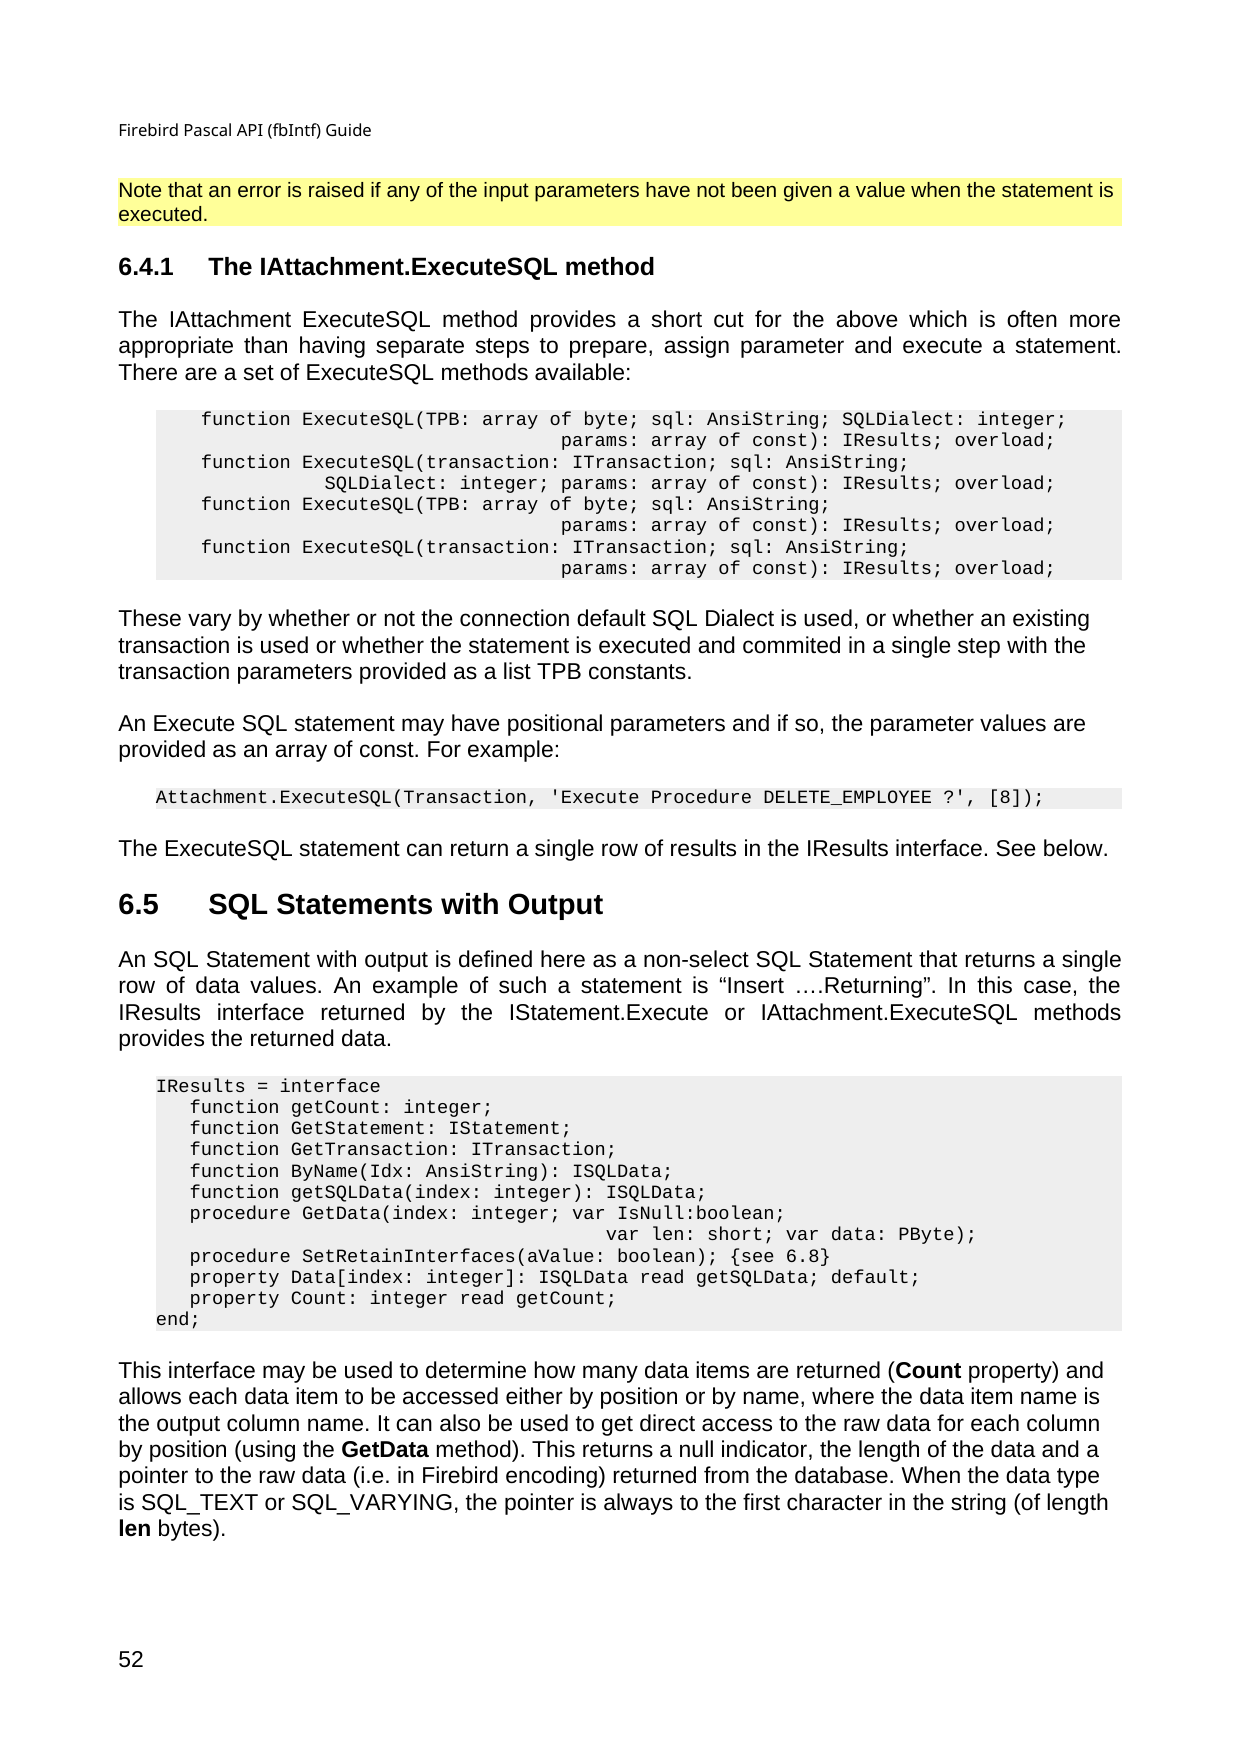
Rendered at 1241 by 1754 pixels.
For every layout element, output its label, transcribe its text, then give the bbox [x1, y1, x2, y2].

text params: array of const): IResults; overload; [156, 431, 1122, 452]
text An SQL Statement with output is defined here as a non-select SQL Statement that returns a single row of data values. An example of such a statement is “Insert ….Returning”. In this case, the IResults interface returned by the IStatement.Execute or IAttachment.ExecuteSQL methods provides the returned data. [118, 946, 1122, 1051]
text function ExecuteSQL(transaction: ITransaction; sql: AnsiString; [156, 537, 1122, 559]
text function ExecuteSQL(transaction: ITransaction; sql: AnsiString; [156, 452, 1122, 474]
text This interface may be used to determine how many data items are returned (Count property) and allows each data item to be accessed either by position or by name, where the data item name is the output column name. It can also be used to get direct access to the raw data for each column by position (using the GetData method). This returns a null indicator, the length of the data and a pointer to the raw data (i.e. in Firebird encoding) returned from the database. When the data type is SQL_TEXT or SQL_VARYING, the pointer is always to the first character in the string (of length len bytes). [118, 1357, 1122, 1541]
text Note that an error is raised if any of the input parameters have not been given a value when the statement is executed. [118, 178, 1122, 226]
text function getCount: integer; [156, 1098, 1122, 1119]
text params: array of const): IResults; overload; [156, 559, 1122, 580]
text function GetTransaction: ITransaction; [156, 1140, 1122, 1161]
text end; [156, 1310, 1122, 1331]
text property Count: integer read getCount; [156, 1289, 1122, 1310]
text var len: short; var data: PByte); [156, 1225, 1122, 1246]
text IResults = interface [156, 1076, 1122, 1098]
text function GetStatement: IStatement; [156, 1119, 1122, 1140]
text An Execute SQL statement may have positional parameters and if so, the parameter values are provided as an array of const. For example: [118, 710, 1122, 763]
text procedure SetRetainInterfaces(aValue: boolean); {see 6.8} [156, 1246, 1122, 1268]
text params: array of const): IResults; overload; [156, 516, 1122, 537]
text These vary by whether or not the connection default SQL Dialect is used, or whether an existing transaction is used or whether the statement is executed and commited in a single step with the transaction parameters provided as a list TPB constants. [118, 605, 1122, 684]
text Attachment.ExecuteSQL(Transaction, 'Execute Procedure DELETE_EMPLOYEE ?', [8]); [156, 788, 1122, 809]
text property Data[index: integer]: ISQLData read getSQLData; default; [156, 1268, 1122, 1289]
text The IAttachment ExecuteSQL method provides a short cut for the above which is often more appropriate than having separate steps to prepare, assign parameter and execute a statement. There are a set of ExecuteSQL methods available: [118, 306, 1122, 385]
text The ExecuteSQL statement can return a single row of results in the IResults interface. See below. [118, 835, 1122, 861]
subtitle SQL Statements with Output [118, 887, 1122, 920]
text function ExecuteSQL(TPB: array of byte; sql: AnsiString; [156, 495, 1122, 516]
subtitle The IAttachment.ExecuteSQL method [118, 252, 1122, 280]
text SQLDialect: integer; params: array of const): IResults; overload; [156, 474, 1122, 495]
text function ExecuteSQL(TPB: array of byte; sql: AnsiString; SQLDialect: integer; [156, 410, 1122, 431]
text function getSQLData(index: integer): ISQLData; [156, 1183, 1122, 1204]
text function ByName(Idx: AnsiString): ISQLData; [156, 1161, 1122, 1183]
text procedure GetData(index: integer; var IsNull:boolean; [156, 1204, 1122, 1225]
